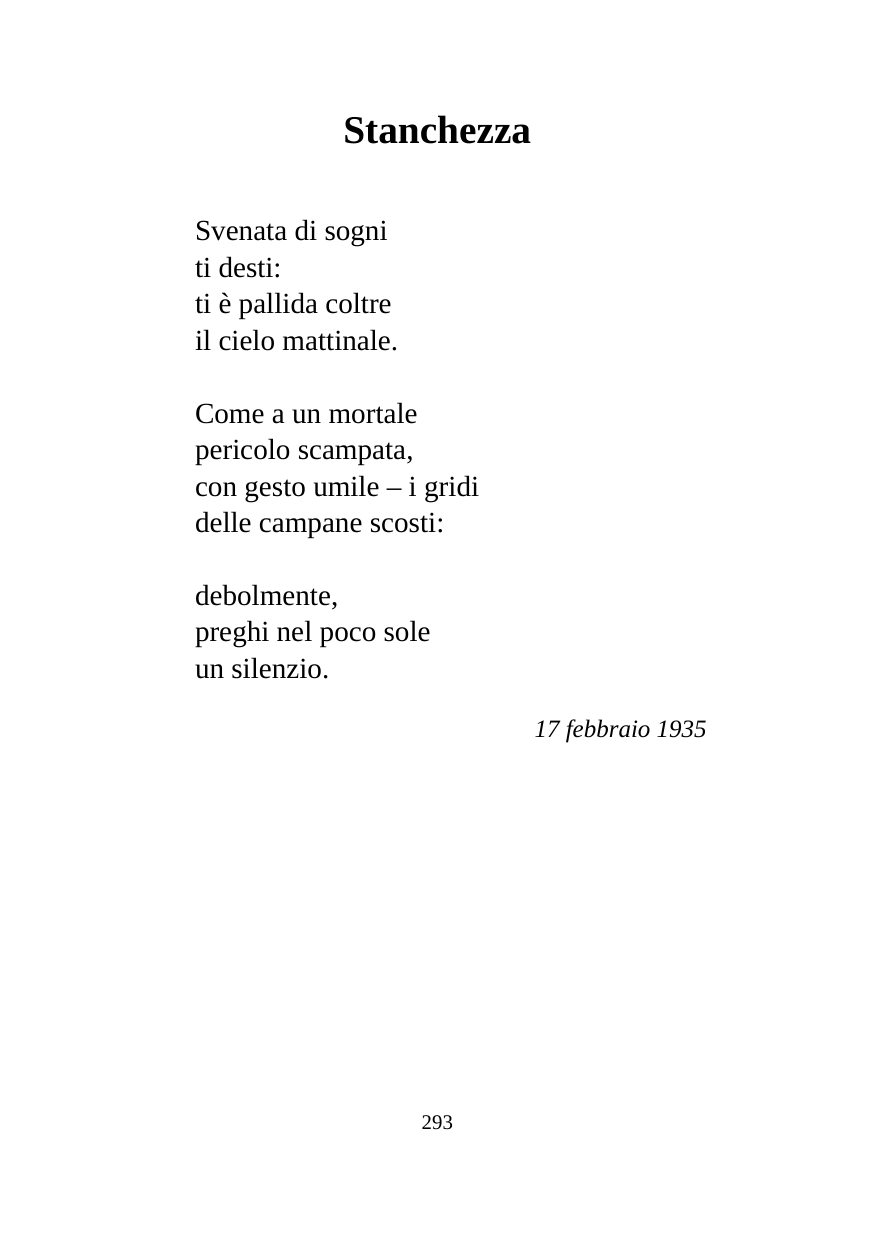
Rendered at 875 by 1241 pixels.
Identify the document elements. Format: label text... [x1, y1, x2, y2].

text debolmente, [195, 578, 768, 612]
text un silenzio. [195, 651, 768, 684]
text Svenata di sogni [195, 213, 768, 247]
text delle campane scosti: [195, 505, 768, 539]
text preghi nel poco sole [195, 614, 768, 648]
subtitle Stanchezza [106, 106, 768, 152]
text il cielo mattinale. [195, 323, 768, 356]
text ti è pallida coltre [195, 286, 768, 320]
text pericolo scampata, [195, 432, 768, 466]
text ti desti: [195, 250, 768, 283]
text Come a un mortale [195, 396, 768, 429]
text con gesto umile – i gridi [195, 469, 768, 502]
text 17 febbraio 1935 [106, 714, 709, 743]
